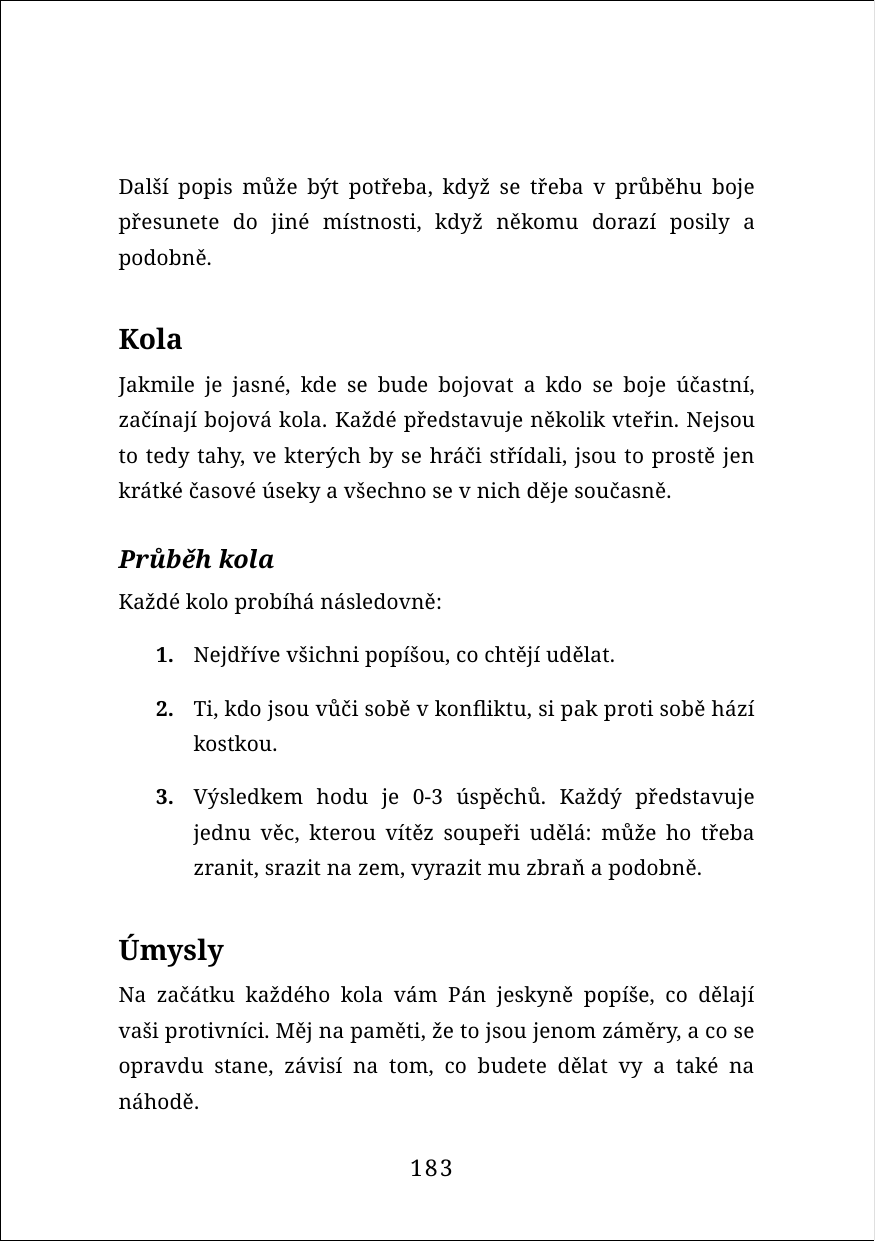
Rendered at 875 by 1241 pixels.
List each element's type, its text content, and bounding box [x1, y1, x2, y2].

text Každé kolo probíhá následovně: [118, 587, 756, 616]
subtitle Průběh kola [118, 541, 756, 575]
text Jakmile je jasné, kde se bude bojovat a kdo se boje účastní, začínají bojová kola. Každé představuje několik vteřin. Nejsou to tedy tahy, ve kterých by se hráči střídali, jsou to prostě jen krátké časové úseky a všechno se v nich děje současně. [118, 370, 756, 505]
text Na začátku každého kola vám Pán jeskyně popíše, co dělají vaši protivníci. Měj na paměti, že to jsou jenom záměry, a co se opravdu stane, závisí na tom, co budete dělat vy a také na náhodě. [118, 980, 756, 1115]
list Ti, kdo jsou vůči sobě v konfliktu, si pak proti sobě hází kostkou. [156, 694, 756, 758]
subtitle Kola [118, 320, 756, 358]
list Nejdříve všichni popíšou, co chtějí udělat. [156, 640, 756, 669]
list Výsledkem hodu je 0-3 úspěchů. Každý představuje jednu věc, kterou vítěz soupeři udělá: může ho třeba zranit, srazit na zem, vyrazit mu zbraň a podobně. [156, 782, 756, 882]
subtitle Úmysly [118, 930, 756, 969]
text Další popis může být potřeba, když se třeba v průběhu boje přesunete do jiné místnosti, když někomu dorazí posily a podobně. [118, 172, 756, 271]
